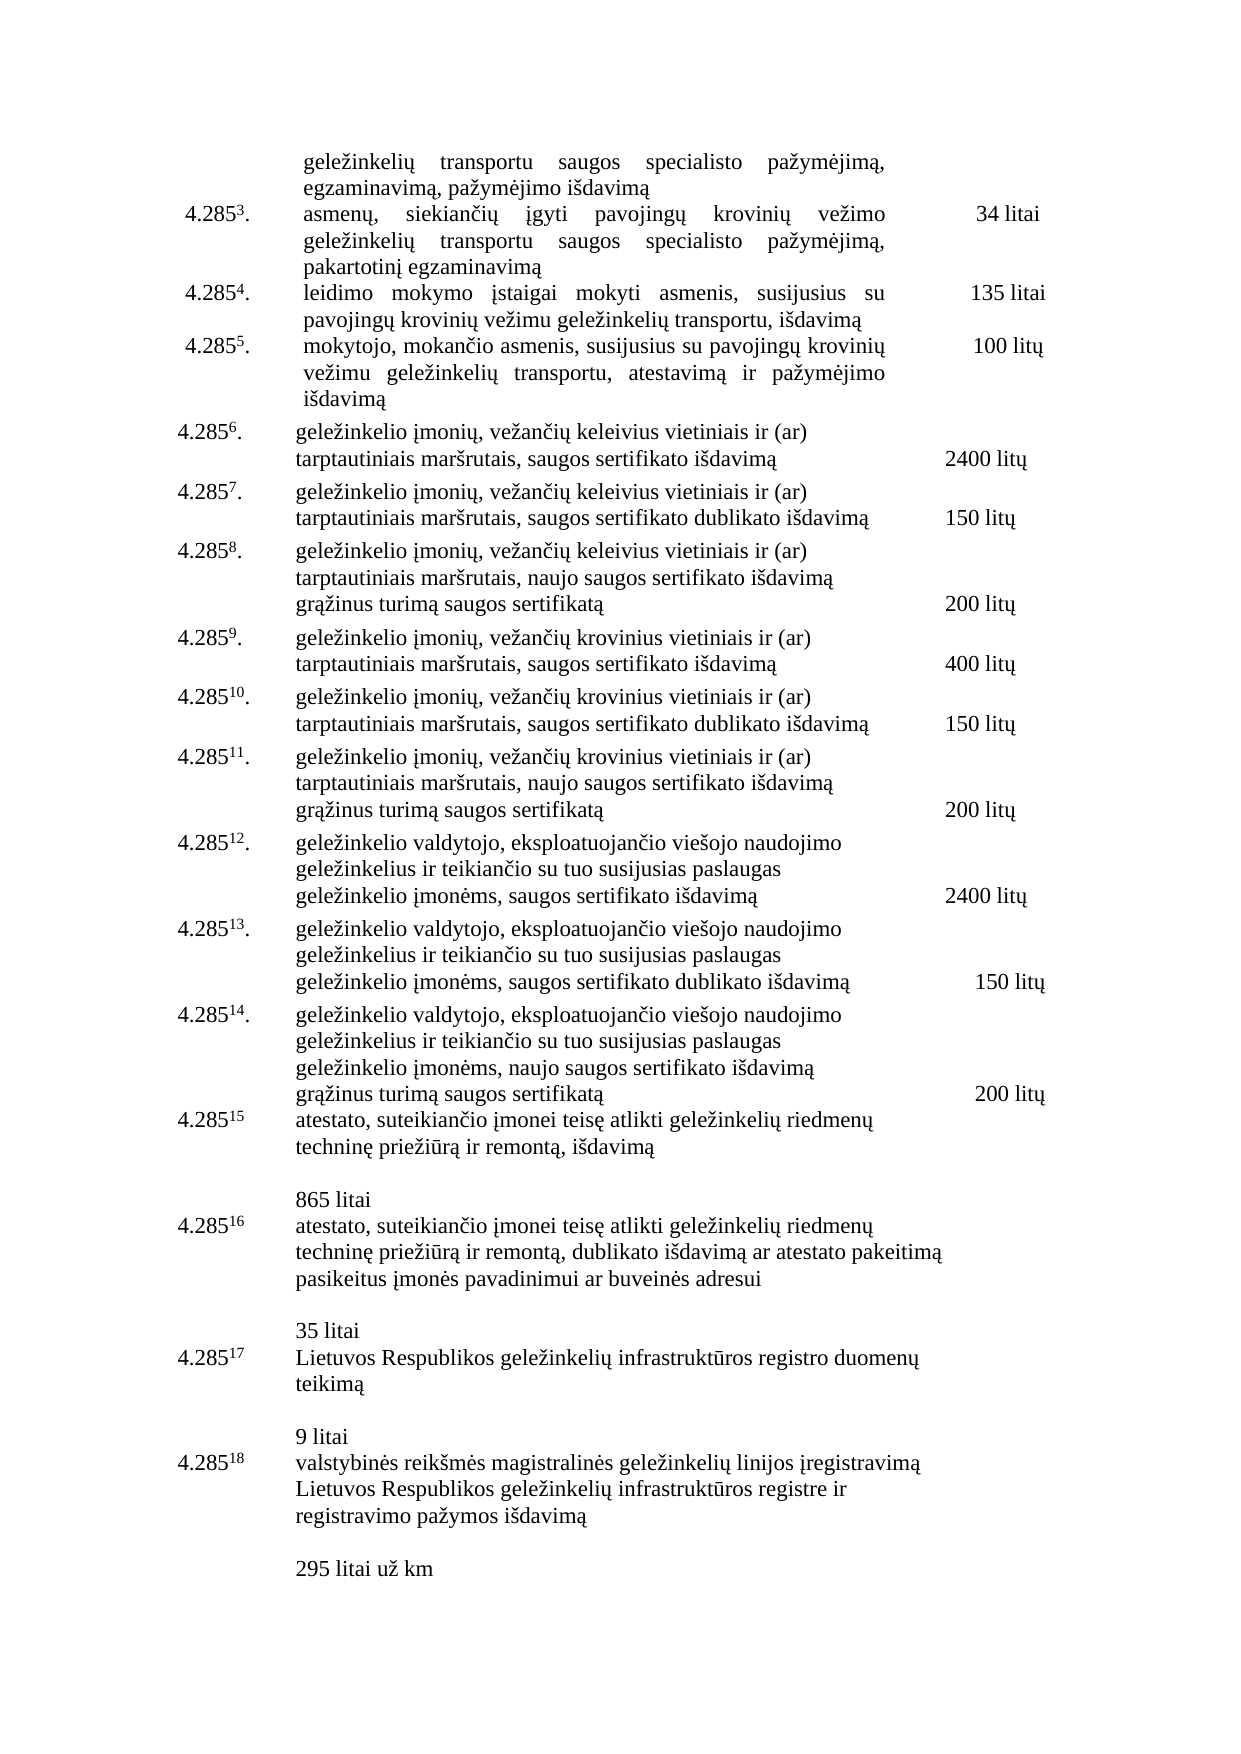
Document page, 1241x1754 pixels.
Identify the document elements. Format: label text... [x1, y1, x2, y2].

text grąžinus turimą saugos sertifikatą 200 litų [177, 590, 1122, 617]
text 4.2856. geležinkelio įmonių, vežančių keleivius vietiniais ir (ar) [177, 411, 1122, 444]
table_cell geležinkelių transportu saugos specialisto pažymėjimą, egzaminavimą, pažymėjimo išdavimą [292, 148, 897, 200]
text grąžinus turimą saugos sertifikatą 200 litų [177, 796, 1122, 822]
text tarptautiniais maršrutais, naujo saugos sertifikato išdavimą [177, 564, 1122, 590]
table_cell 100 litų [897, 332, 1119, 411]
text 4.2859. geležinkelio įmonių, vežančių krovinius vietiniais ir (ar) [177, 617, 1122, 650]
text 4.28516 atestato, suteikiančio įmonei teisę atlikti geležinkelių riedmenų techninę priežiūrą ir remontą, dublikato išdavimą ar atestato pakeitimą pasikeitus įmonės pavadinimui ar buveinės adresui 35 litai [177, 1212, 945, 1344]
text geležinkelio įmonėms, saugos sertifikato išdavimą 2400 litų [177, 882, 1122, 908]
table_cell 135 litai [897, 280, 1119, 332]
text 4.28518 valstybinės reikšmės magistralinės geležinkelių linijos įregistravimą Lietuvos Respublikos geležinkelių infrastruktūros registre ir registravimo pažymos išdavimą 295 litai už km [177, 1449, 945, 1581]
text tarptautiniais maršrutais, naujo saugos sertifikato išdavimą [177, 769, 1122, 796]
text tarptautiniais maršrutais, saugos sertifikato dublikato išdavimą 150 litų [252, 504, 1122, 531]
text geležinkelius ir teikiančio su tuo susijusias paslaugas [177, 941, 1122, 968]
table_cell 4.2854. [174, 280, 292, 332]
text 4.28517 Lietuvos Respublikos geležinkelių infrastruktūros registro duomenų teikimą 9 litai [177, 1344, 945, 1449]
text 4.28514. geležinkelio valdytojo, eksploatuojančio viešojo naudojimo [177, 994, 1122, 1027]
text 4.28512. geležinkelio valdytojo, eksploatuojančio viešojo naudojimo [177, 822, 1122, 855]
text geležinkelio įmonėms, saugos sertifikato dublikato išdavimą 150 litų [177, 968, 1122, 994]
text geležinkelius ir teikiančio su tuo susijusias paslaugas [177, 855, 1122, 882]
table_cell leidimo mokymo įstaigai mokyti asmenis, susijusius su pavojingų krovinių vežimu geležinkelių transportu, išdavimą [292, 280, 897, 332]
text tarptautiniais maršrutais, saugos sertifikato išdavimą 400 litų [177, 650, 1122, 676]
table_cell [174, 148, 292, 200]
table_cell mokytojo, mokančio asmenis, susijusius su pavojingų krovinių vežimu geležinkelių transportu, atestavimą ir pažymėjimo išdavimą [292, 332, 897, 411]
text tarptautiniais maršrutais, saugos sertifikato išdavimą 2400 litų [252, 444, 1122, 471]
text 4.28511. geležinkelio įmonių, vežančių krovinius vietiniais ir (ar) [177, 736, 1122, 769]
text 4.28515 atestato, suteikiančio įmonei teisę atlikti geležinkelių riedmenų techninę priežiūrą ir remontą, išdavimą 865 litai [177, 1107, 945, 1212]
text 4.28513. geležinkelio valdytojo, eksploatuojančio viešojo naudojimo [177, 908, 1122, 941]
text grąžinus turimą saugos sertifikatą 200 litų [177, 1080, 1122, 1107]
text 4.2858. geležinkelio įmonių, vežančių keleivius vietiniais ir (ar) [177, 531, 1122, 564]
text 4.2857. geležinkelio įmonių, vežančių keleivius vietiniais ir (ar) [177, 471, 1122, 504]
table_cell asmenų, siekiančių įgyti pavojingų krovinių vežimo geležinkelių transportu saugos specialisto pažymėjimą, pakartotinį egzaminavimą [292, 200, 897, 279]
text geležinkelius ir teikiančio su tuo susijusias paslaugas [177, 1027, 1122, 1054]
table_cell 4.2853. [174, 200, 292, 279]
text tarptautiniais maršrutais, saugos sertifikato dublikato išdavimą 150 litų [177, 710, 1122, 736]
text 4.28510. geležinkelio įmonių, vežančių krovinius vietiniais ir (ar) [177, 676, 1122, 710]
table_cell 4.2855. [174, 332, 292, 411]
table_cell 34 litai [897, 200, 1119, 279]
text geležinkelio įmonėms, naujo saugos sertifikato išdavimą [177, 1054, 1122, 1080]
table_cell [897, 148, 1119, 200]
